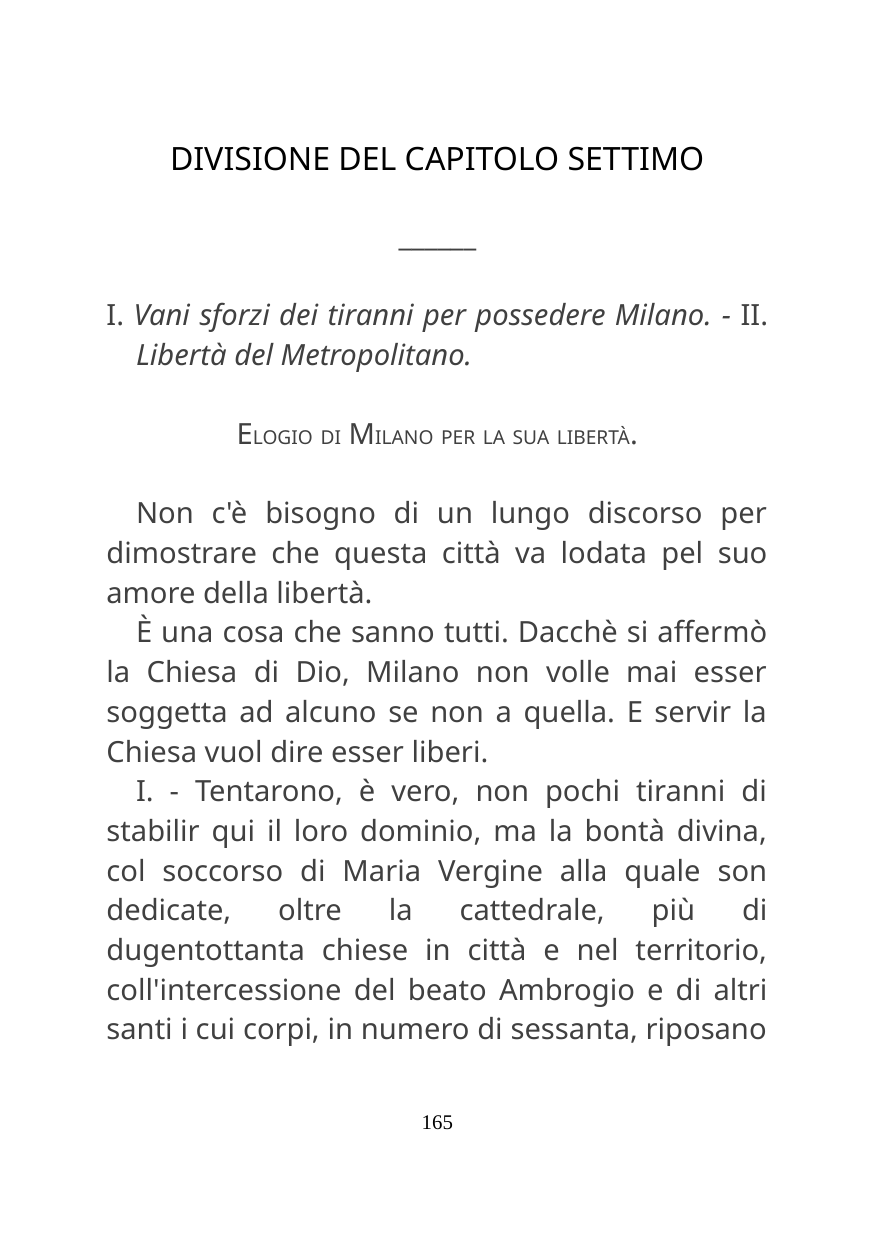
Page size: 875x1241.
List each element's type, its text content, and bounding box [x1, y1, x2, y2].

text ______ [106, 215, 768, 254]
text I. Vani sforzi dei tiranni per possedere Milano. - II. Libertà del Metropolitano. [106, 294, 768, 374]
text È una cosa che sanno tutti. Dacchè si affermò la Chiesa di Dio, Milano non volle mai esser soggetta ad alcuno se non a quella. E servir la Chiesa vuol dire esser liberi. [106, 612, 768, 771]
text I. - Tentarono, è vero, non pochi tiranni di stabilir qui il loro dominio, ma la bontà divina, col soccorso di Maria Vergine alla quale son dedicate, oltre la cattedrale, più di dugentottanta chiese in città e nel territorio, coll'intercessione del beato Ambrogio e di altri santi i cui corpi, in numero di sessanta, riposano [106, 771, 768, 1048]
text Non c'è bisogno di un lungo discorso per dimostrare che questa città va lodata pel suo amore della libertà. [106, 493, 768, 612]
text Elogio di Milano per la sua libertà. [106, 413, 768, 453]
subtitle DIVISIONE DEL CAPITOLO SETTIMO [106, 136, 768, 179]
